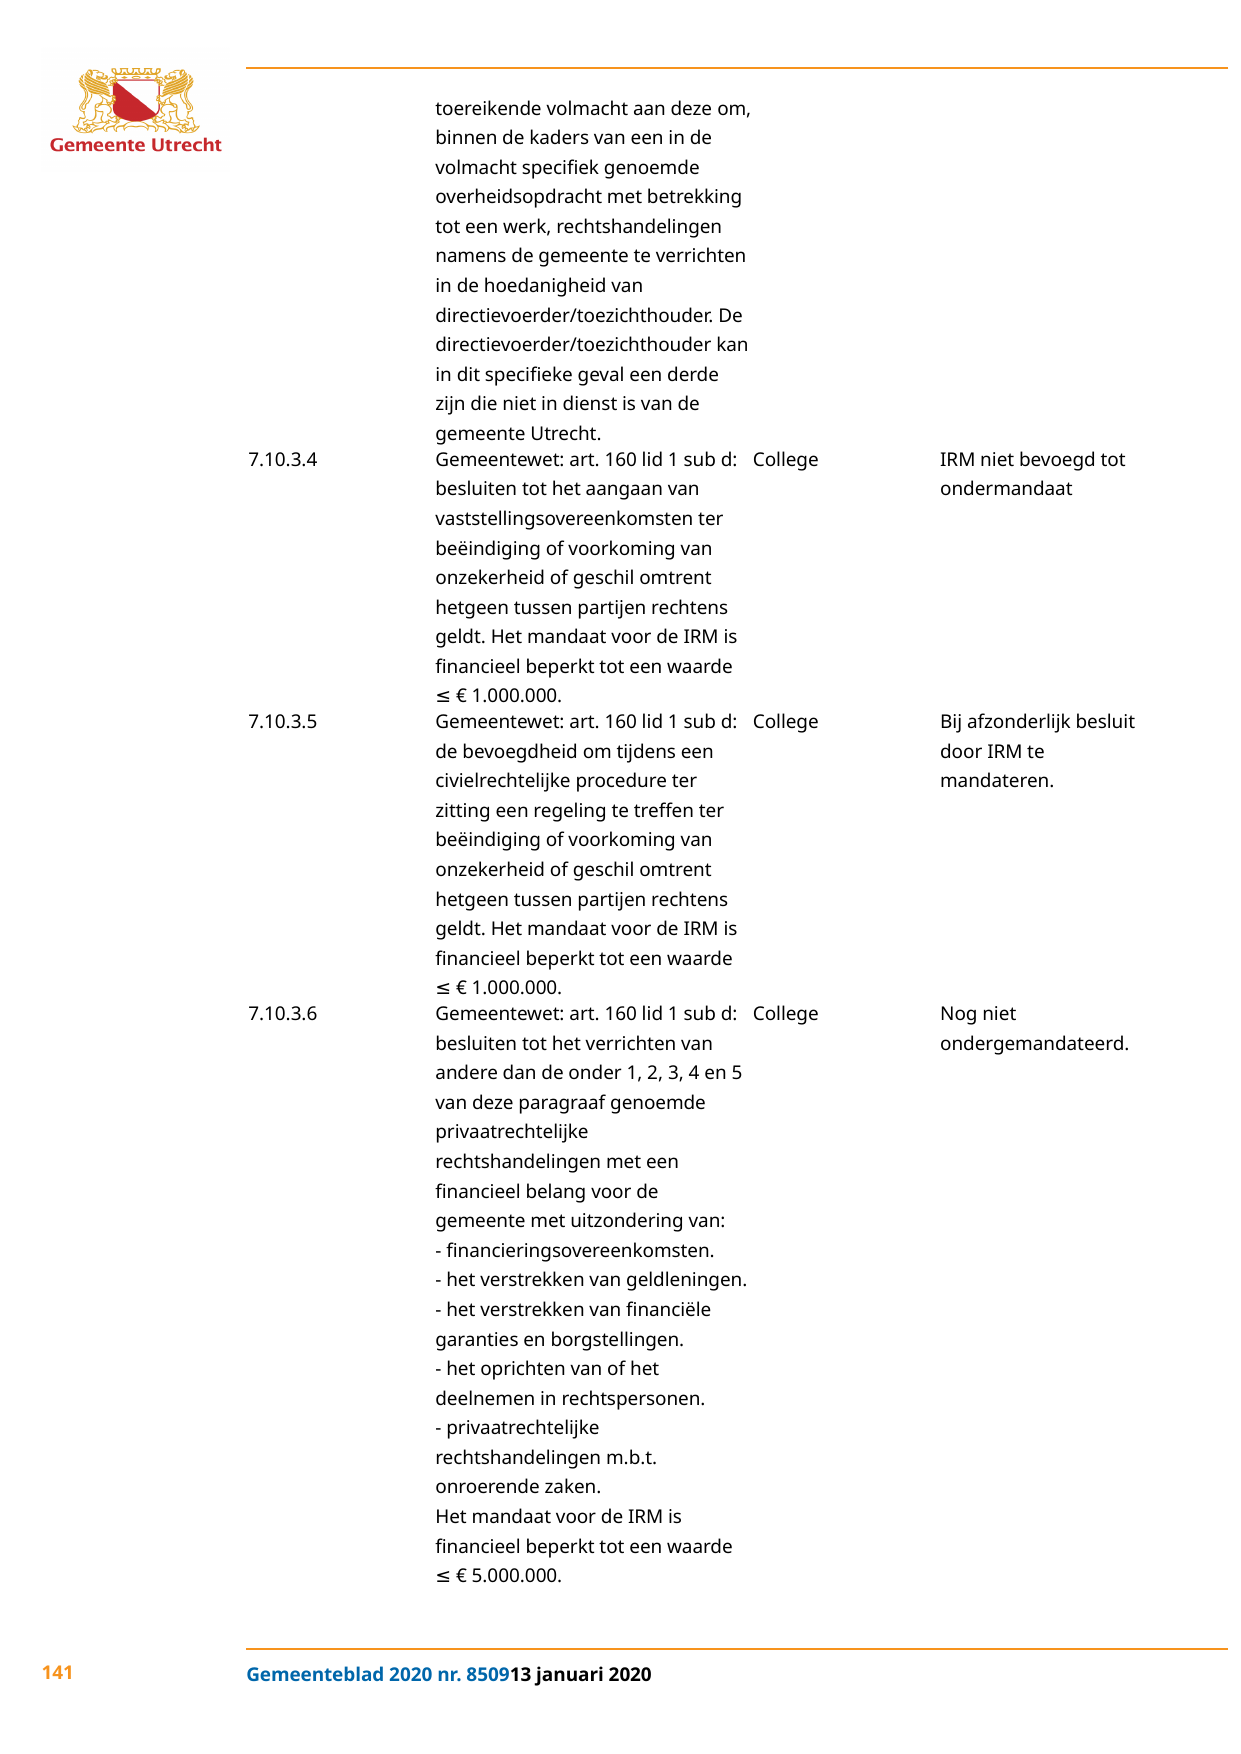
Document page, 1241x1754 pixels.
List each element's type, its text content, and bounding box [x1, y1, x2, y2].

table_cell 7.10.3.5 [248, 708, 435, 1000]
table_cell Gemeentewet: art. 160 lid 1 sub d: de bevoegdheid om tijdens een civielrechtelijke procedure ter zitting een regeling te treffen ter beëindiging of voorkoming van onzekerheid of geschil omtrent hetgeen tussen partijen rechtens geldt. Het mandaat voor de IRM is financieel beperkt tot een waarde ≤ € 1.000.000. [435, 708, 753, 1000]
table_cell [753, 95, 940, 446]
picture [41, 47, 231, 172]
table_cell toereikende volmacht aan deze om, binnen de kaders van een in de volmacht specifiek genoemde overheidsopdracht met betrekking tot een werk, rechtshandelingen namens de gemeente te verrichten in de hoedanigheid van directievoerder/toezichthouder. De directievoerder/toezichthouder kan in dit specifieke geval een derde zijn die niet in dienst is van de gemeente Utrecht. [435, 95, 753, 446]
table_cell College [753, 1000, 940, 1588]
table_cell Gemeentewet: art. 160 lid 1 sub d: besluiten tot het aangaan van vaststellingsovereenkomsten ter beëindiging of voorkoming van onzekerheid of geschil omtrent hetgeen tussen partijen rechtens geldt. Het mandaat voor de IRM is financieel beperkt tot een waarde ≤ € 1.000.000. [435, 446, 753, 708]
table_cell College [753, 708, 940, 1000]
table_cell [248, 95, 435, 446]
table_cell 7.10.3.6 [248, 1000, 435, 1588]
table_cell [940, 95, 1152, 446]
table_cell Gemeentewet: art. 160 lid 1 sub d: besluiten tot het verrichten van andere dan de onder 1, 2, 3, 4 en 5 van deze paragraaf genoemde privaatrechtelijke rechtshandelingen met een financieel belang voor de gemeente met uitzondering van: - financieringsovereenkomsten. - het verstrekken van geldleningen. - het verstrekken van financiële garanties en borgstellingen. - het oprichten van of het deelnemen in rechtspersonen. - privaatrechtelijke rechtshandelingen m.b.t. onroerende zaken. Het mandaat voor de IRM is financieel beperkt tot een waarde ≤ € 5.000.000. [435, 1000, 753, 1588]
table_cell Bij afzonderlijk besluit door IRM te mandateren. [940, 708, 1152, 1000]
table_cell 7.10.3.4 [248, 446, 435, 708]
table_cell IRM niet bevoegd tot ondermandaat [940, 446, 1152, 708]
table_cell Nog niet ondergemandateerd. [940, 1000, 1152, 1588]
table_cell College [753, 446, 940, 708]
